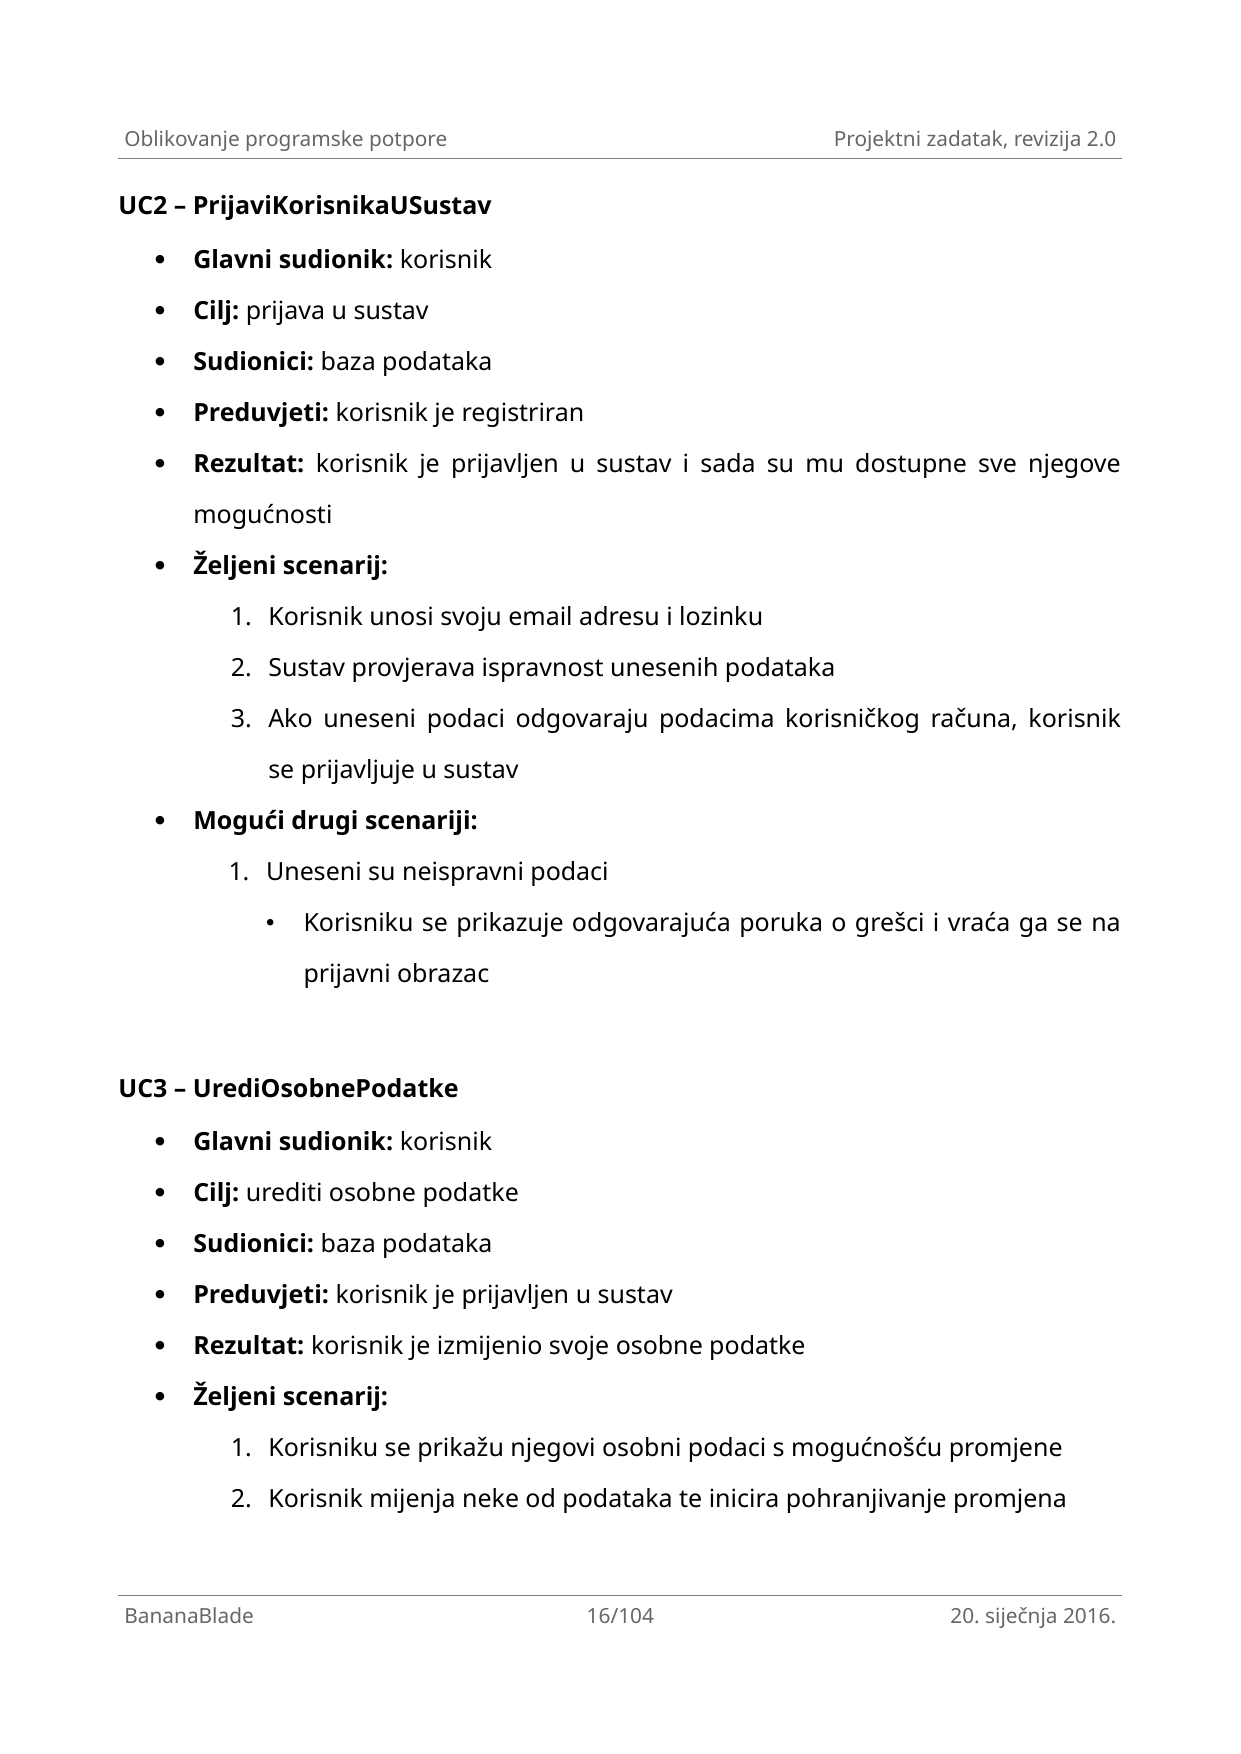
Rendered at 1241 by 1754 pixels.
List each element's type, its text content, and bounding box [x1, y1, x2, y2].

list Sudionici: baza podataka [156, 1226, 1122, 1260]
list Preduvjeti: korisnik je registriran [156, 394, 1122, 428]
list Cilj: prijava u sustav [156, 292, 1122, 326]
list Rezultat: korisnik je prijavljen u sustav i sada su mu dostupne sve njegove mogućnosti [156, 446, 1122, 531]
list Cilj: urediti osobne podatke [156, 1175, 1122, 1209]
list Željeni scenarij: [156, 1379, 1122, 1413]
list Korisnik mijenja neke od podataka te inicira pohranjivanje promjena [231, 1481, 1122, 1515]
list Rezultat: korisnik je izmijenio svoje osobne podatke [156, 1328, 1122, 1362]
subtitle UC2 – PrijaviKorisnikaUSustav [118, 188, 1122, 222]
list Ako uneseni podaci odgovaraju podacima korisničkog računa, korisnik se prijavljuje u sustav [231, 701, 1122, 786]
list Željeni scenarij: [156, 548, 1122, 582]
list Sudionici: baza podataka [156, 343, 1122, 377]
subtitle UC3 – UrediOsobnePodatke [118, 1071, 1122, 1104]
list Glavni sudionik: korisnik [156, 241, 1122, 275]
list Preduvjeti: korisnik je prijavljen u sustav [156, 1277, 1122, 1311]
list Korisniku se prikazuje odgovarajuća poruka o grešci i vraća ga se na prijavni obrazac [266, 905, 1122, 990]
list Glavni sudionik: korisnik [156, 1124, 1122, 1158]
list Mogući drugi scenariji: [156, 803, 1122, 837]
list Korisniku se prikažu njegovi osobni podaci s mogućnošću promjene [231, 1430, 1122, 1464]
list Uneseni su neispravni podaci [228, 854, 1122, 888]
list Korisnik unosi svoju email adresu i lozinku [231, 599, 1122, 633]
list Sustav provjerava ispravnost unesenih podataka [231, 650, 1122, 684]
